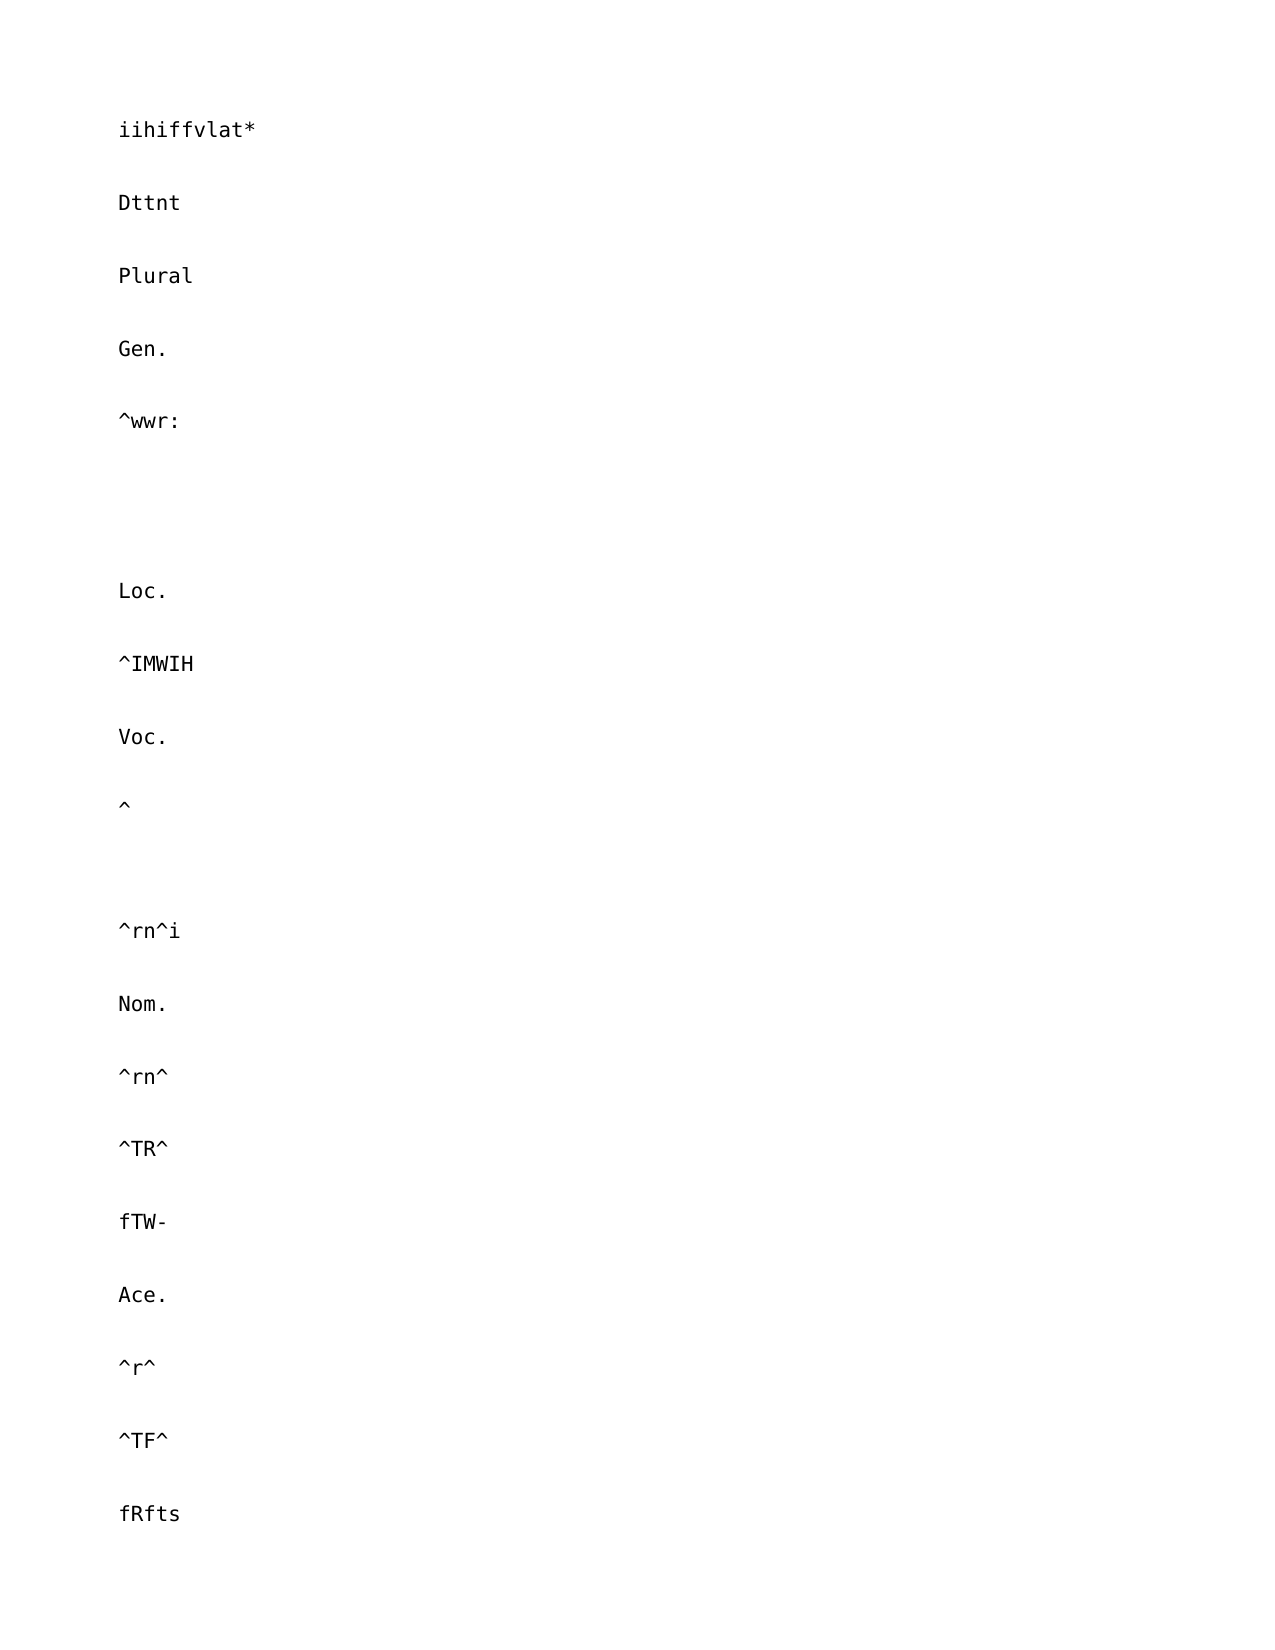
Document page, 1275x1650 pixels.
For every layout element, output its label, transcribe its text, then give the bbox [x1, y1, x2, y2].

text ^rn^ [118, 1065, 1157, 1089]
text Nom. [118, 992, 1157, 1016]
text ^r^ [118, 1356, 1157, 1380]
text ^rn^i [118, 919, 1157, 943]
text Dttnt [118, 191, 1157, 215]
text ^TR^ [118, 1137, 1157, 1162]
text ^wwr: [118, 409, 1157, 434]
text Loc. [118, 579, 1157, 603]
text fTW- [118, 1210, 1157, 1234]
text iihiffvlat* [118, 118, 1157, 142]
text Voc. [118, 725, 1157, 749]
text fRfts [118, 1502, 1157, 1526]
text Plural [118, 264, 1157, 288]
text ^ [118, 798, 1157, 822]
text Ace. [118, 1283, 1157, 1307]
text Gen. [118, 337, 1157, 361]
text ^IMWIH [118, 652, 1157, 676]
text ^TF^ [118, 1429, 1157, 1453]
